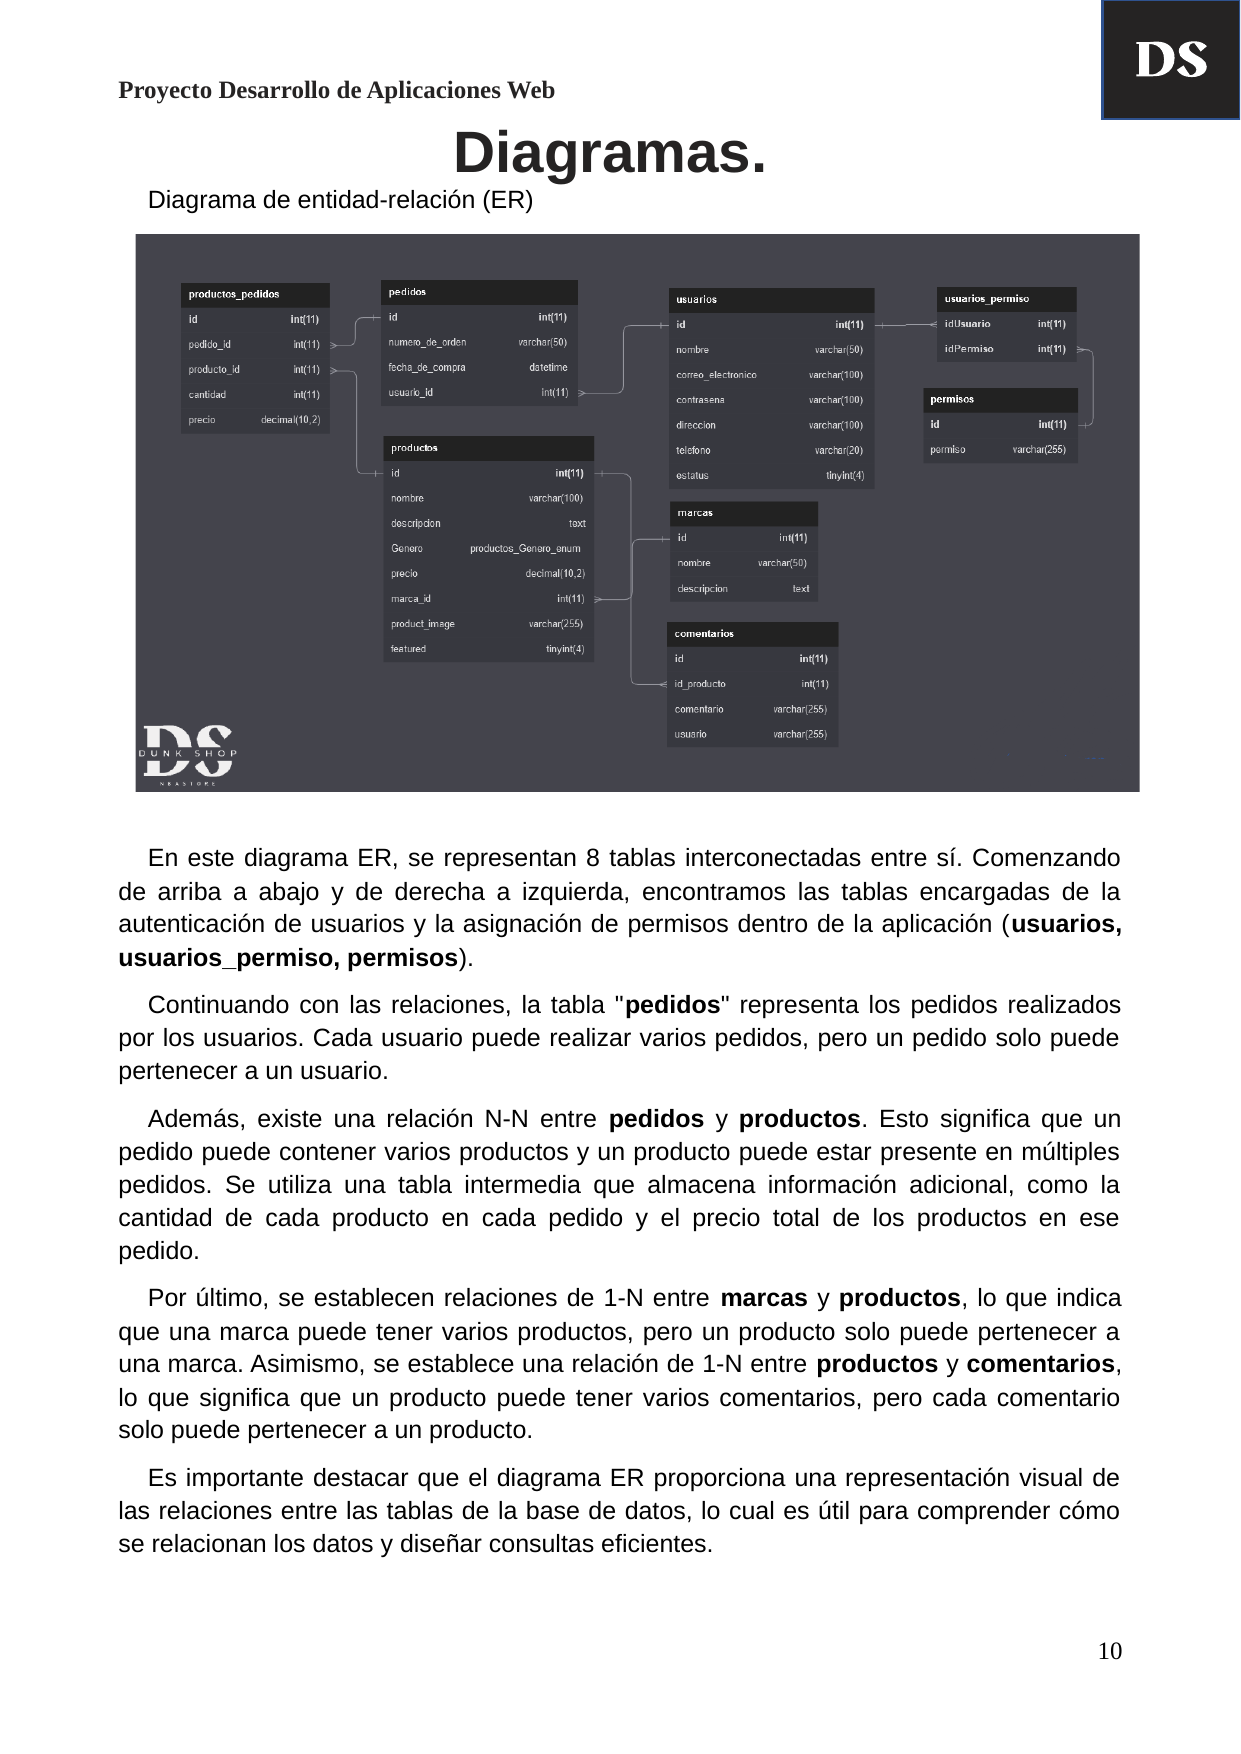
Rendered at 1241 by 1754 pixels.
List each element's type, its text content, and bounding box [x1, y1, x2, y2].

text Además, existe una relación N-N entre pedidos y productos. Esto significa que un pedido puede contener varios productos y un producto puede estar presente en múltiples pedidos. Se utiliza una tabla intermedia que almacena información adicional, como la cantidad de cada producto en cada pedido y el precio total de los productos en ese pedido. [118, 1104, 1122, 1264]
text Es importante destacar que el diagrama ER proporciona una representación visual de las relaciones entre las tablas de la base de datos, lo cual es útil para comprender cómo se relacionan los datos y diseñar consultas eficientes. [118, 1463, 1122, 1558]
text Diagrama de entidad-relación (ER) [118, 185, 1122, 214]
text Continuando con las relaciones, la tabla "pedidos" representa los pedidos realizados por los usuarios. Cada usuario puede realizar varios pedidos, pero un pedido solo puede pertenecer a un usuario. [118, 990, 1122, 1085]
subtitle Diagramas. [118, 118, 1122, 185]
text Por último, se establecen relaciones de 1-N entre marcas y productos, lo que indica que una marca puede tener varios productos, pero un producto solo puede pertenecer a una marca. Asimismo, se establece una relación de 1-N entre productos y comentarios, lo que significa que un producto puede tener varios comentarios, pero cada comentario solo puede pertenecer a un producto. [118, 1283, 1122, 1444]
picture [135, 234, 1140, 792]
text En este diagrama ER, se representan 8 tablas interconectadas entre sí. Comenzando de arriba a abajo y de derecha a izquierda, encontramos las tablas encargadas de la autenticación de usuarios y la asignación de permisos dentro de la aplicación (usuarios, usuarios_permiso, permisos). [118, 843, 1122, 971]
